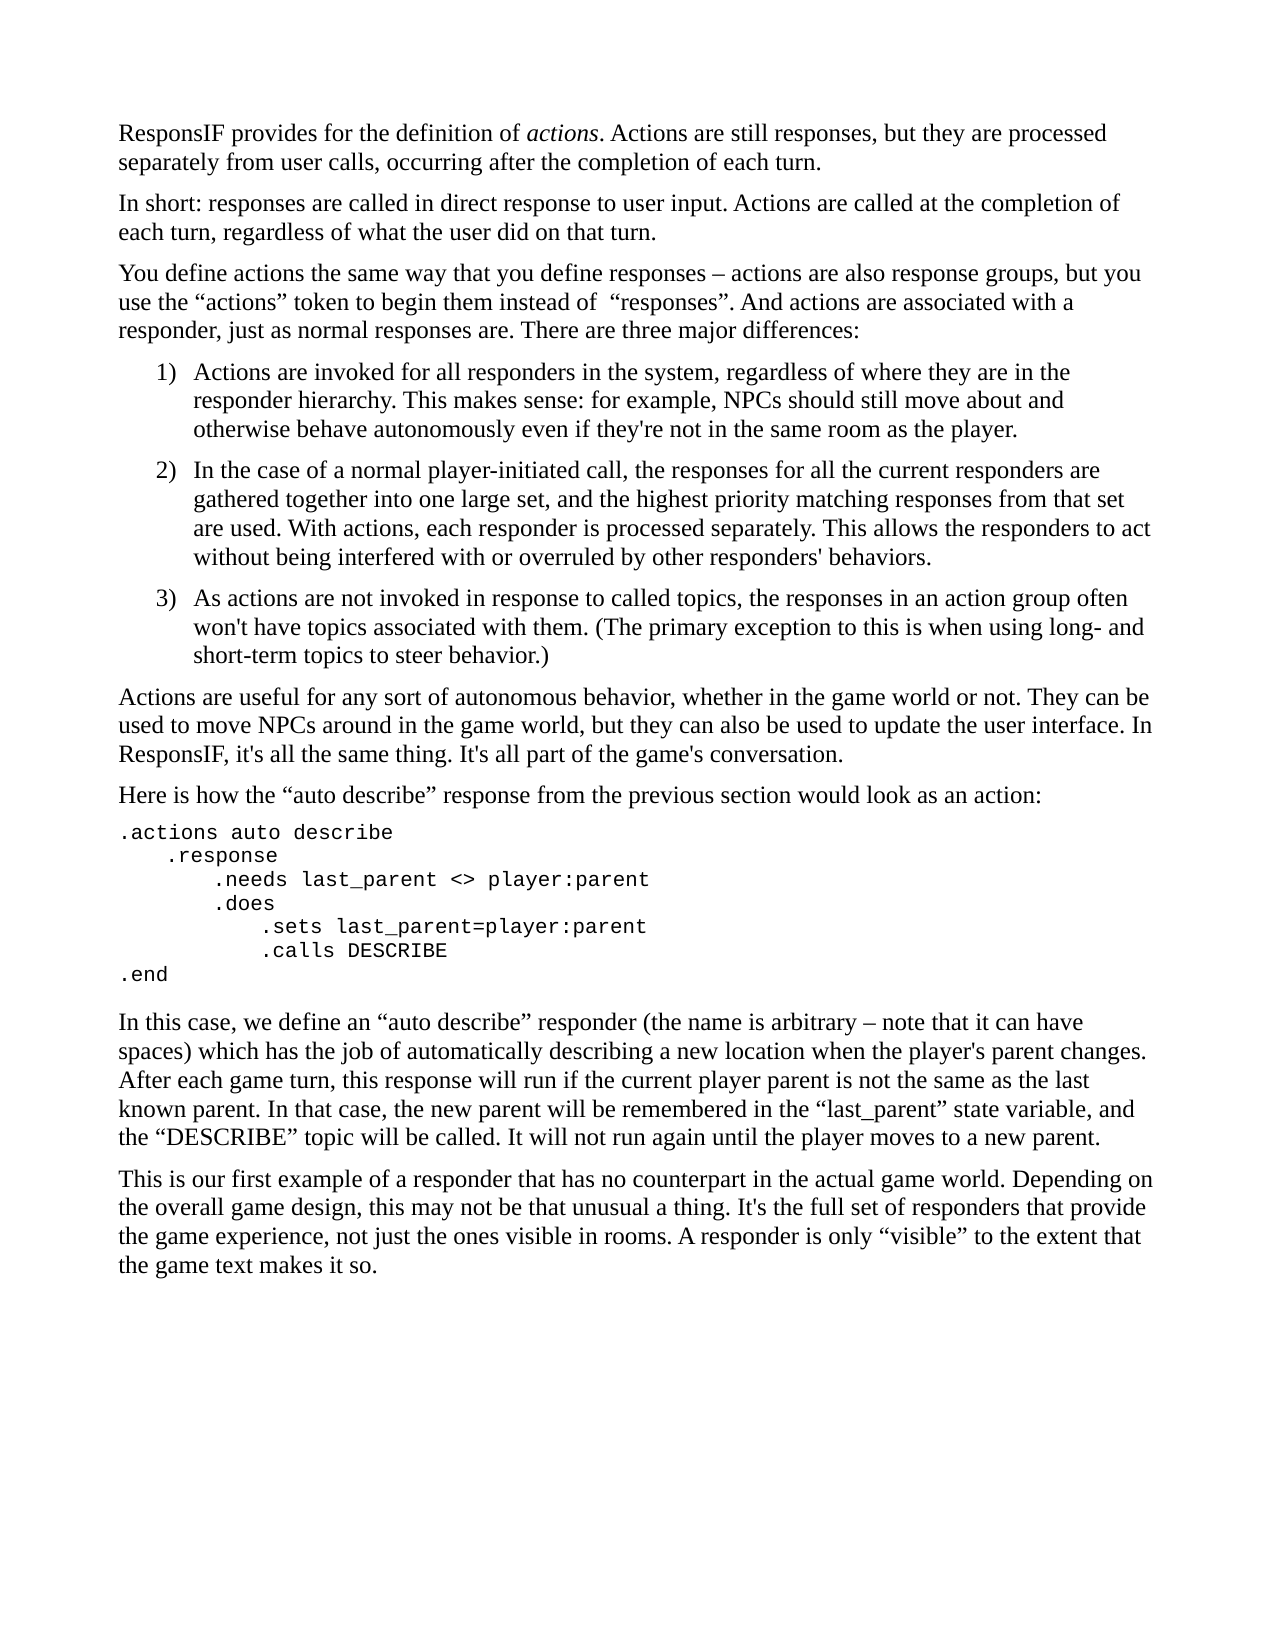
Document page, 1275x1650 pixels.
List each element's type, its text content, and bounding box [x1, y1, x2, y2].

text This is our first example of a responder that has no counterpart in the actual game world. Depending on the overall game design, this may not be that unusual a thing. It's the full set of responders that provide the game experience, not just the ones visible in rooms. A responder is only “visible” to the extent that the game text makes it so. [118, 1164, 1157, 1279]
list As actions are not invoked in response to called topics, the responses in an action group often won't have topics associated with them. (The primary exception to this is when using long- and short-term topics to steer behavior.) [156, 583, 1157, 669]
list In the case of a normal player-initiated call, the responses for all the current responders are gathered together into one large set, and the highest priority matching responses from that set are used. With actions, each responder is processed separately. This allows the responders to act without being interfered with or overruled by other responders' behaviors. [156, 456, 1157, 571]
list Actions are invoked for all responders in the system, regardless of where they are in the responder hierarchy. This makes sense: for example, NPCs should still move about and otherwise behave autonomously even if they're not in the same room as the player. [156, 357, 1157, 443]
text .actions auto describe [118, 822, 1157, 846]
text In this case, we define an “auto describe” responder (the name is arbitrary – note that it can have spaces) which has the job of automatically describing a new location when the player's parent changes. After each game turn, this response will run if the current player parent is not the same as the last known parent. In that case, the new parent will be remembered in the “last_parent” state variable, and the “DESCRIBE” topic will be called. It will not run again until the player moves to a new parent. [118, 1007, 1157, 1151]
text ResponsIF provides for the definition of actions. Actions are still responses, but they are processed separately from user calls, occurring after the completion of each turn. [118, 118, 1157, 176]
text You define actions the same way that you define responses – actions are also response groups, but you use the “actions” token to begin them instead of “responses”. And actions are associated with a responder, just as normal responses are. There are three major differences: [118, 258, 1157, 344]
text In short: responses are called in direct response to user input. Actions are called at the completion of each turn, regardless of what the user did on that turn. [118, 188, 1157, 246]
text .end [118, 964, 1157, 987]
text .needs last_parent <> player:parent [118, 869, 1157, 893]
text Here is how the “auto describe” response from the previous section would look as an action: [118, 781, 1157, 809]
text Actions are useful for any sort of autonomous behavior, whether in the game world or not. They can be used to move NPCs around in the game world, but they can also be used to update the user interface. In ResponsIF, it's all the same thing. It's all part of the game's conversation. [118, 682, 1157, 768]
text .response [118, 846, 1157, 869]
text .calls DESCRIBE [118, 940, 1157, 964]
text .sets last_parent=player:parent [118, 916, 1157, 940]
text .does [118, 893, 1157, 916]
